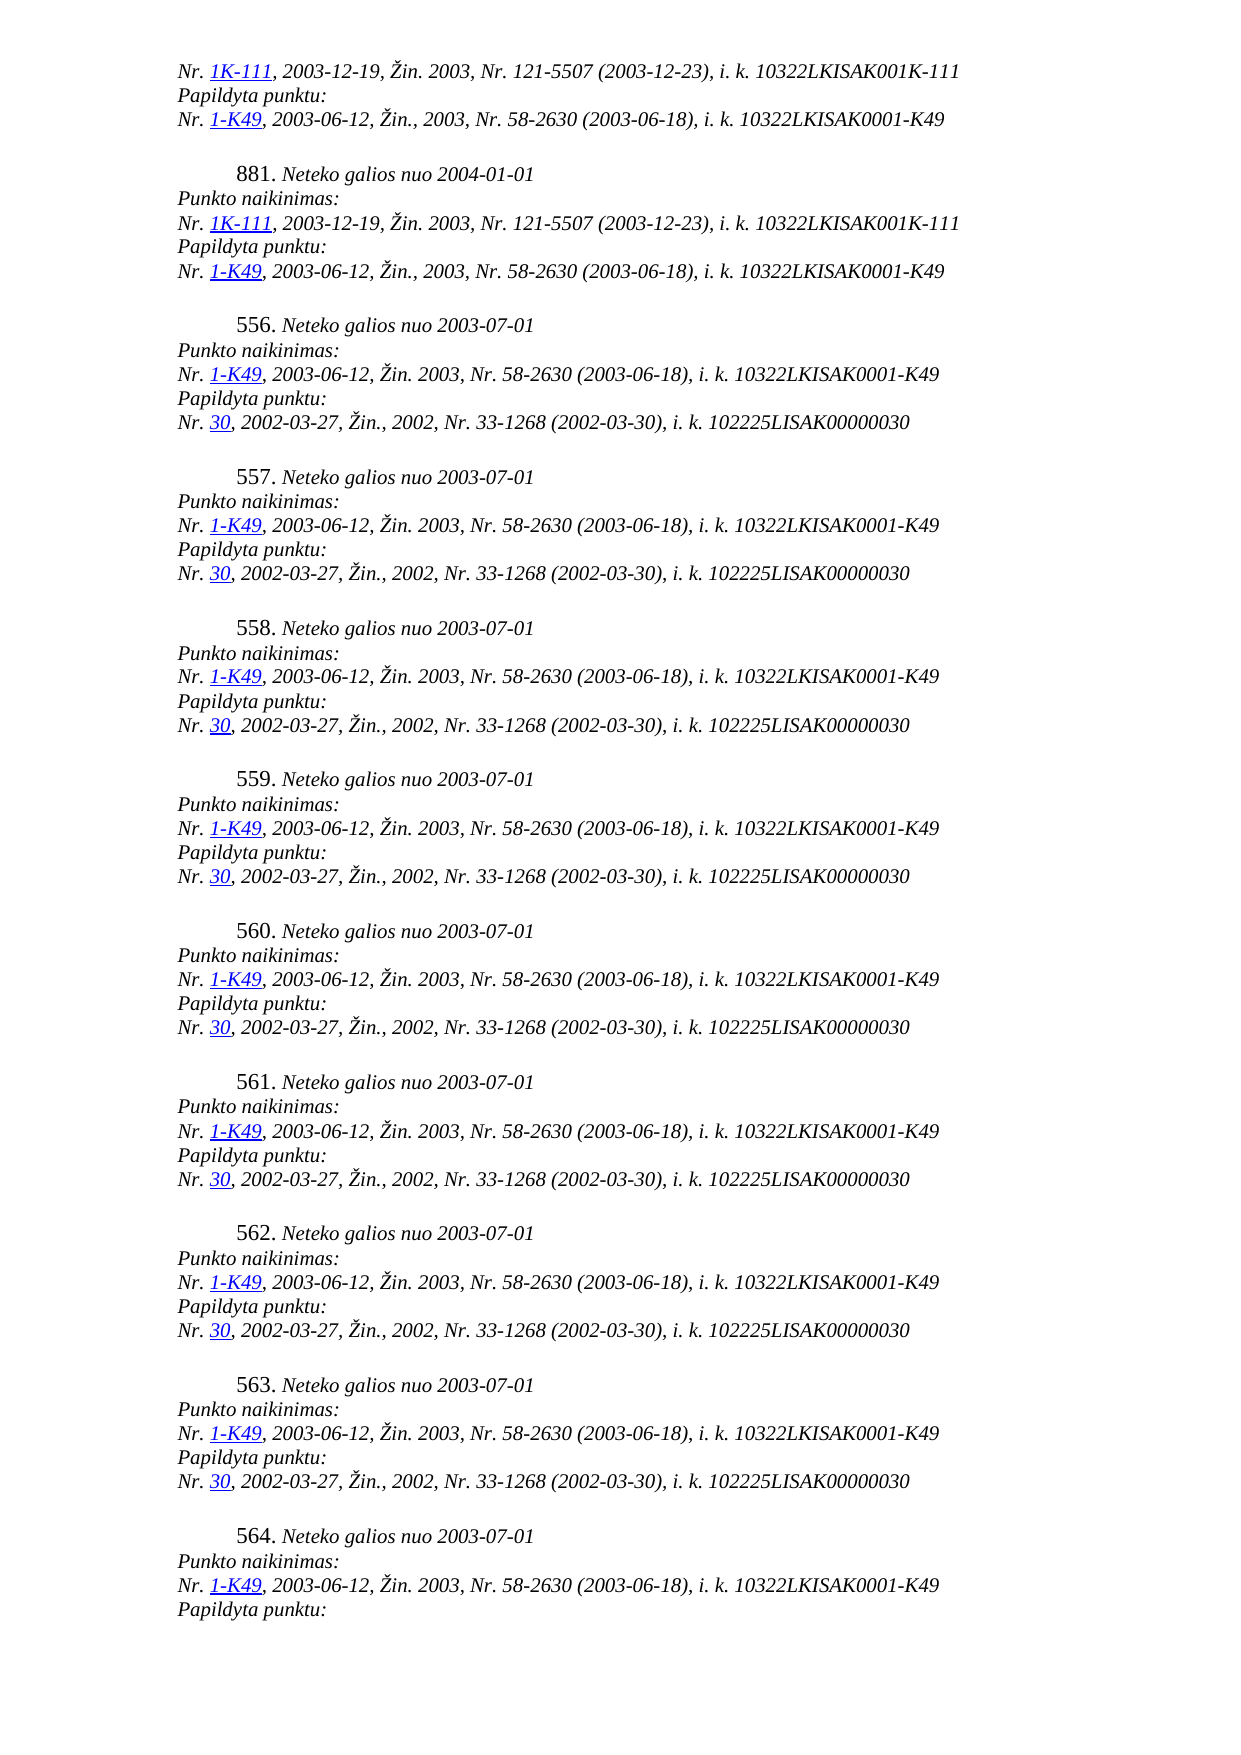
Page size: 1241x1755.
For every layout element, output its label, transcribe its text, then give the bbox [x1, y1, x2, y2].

text Nr. 1-K49, 2003-06-12, Žin. 2003, Nr. 58-2630 (2003-06-18), i. k. 10322LKISAK0001-K49 [177, 664, 1181, 688]
text Punkto naikinimas: [177, 640, 1181, 664]
text Nr. 1-K49, 2003-06-12, Žin. 2003, Nr. 58-2630 (2003-06-18), i. k. 10322LKISAK0001-K49 [177, 1270, 1181, 1294]
text Nr. 30, 2002-03-27, Žin., 2002, Nr. 33-1268 (2002-03-30), i. k. 102225LISAK00000030 [177, 1318, 1181, 1342]
text Punkto naikinimas: [177, 943, 1181, 967]
text 560. Neteko galios nuo 2003-07-01 [177, 917, 1181, 943]
text Papildyta punktu: [177, 688, 1181, 713]
text Papildyta punktu: [177, 1294, 1181, 1318]
text Punkto naikinimas: [177, 792, 1181, 816]
text Nr. 1K-111, 2003-12-19, Žin. 2003, Nr. 121-5507 (2003-12-23), i. k. 10322LKISAK001K-111 [177, 59, 1181, 83]
text 558. Neteko galios nuo 2003-07-01 [177, 614, 1181, 640]
text Nr. 30, 2002-03-27, Žin., 2002, Nr. 33-1268 (2002-03-30), i. k. 102225LISAK00000030 [177, 561, 1181, 585]
text Nr. 30, 2002-03-27, Žin., 2002, Nr. 33-1268 (2002-03-30), i. k. 102225LISAK00000030 [177, 713, 1181, 737]
text Nr. 30, 2002-03-27, Žin., 2002, Nr. 33-1268 (2002-03-30), i. k. 102225LISAK00000030 [177, 1469, 1181, 1493]
text Nr. 1-K49, 2003-06-12, Žin., 2003, Nr. 58-2630 (2003-06-18), i. k. 10322LKISAK0001-K49 [177, 107, 1181, 131]
text Punkto naikinimas: [177, 489, 1181, 513]
text Nr. 30, 2002-03-27, Žin., 2002, Nr. 33-1268 (2002-03-30), i. k. 102225LISAK00000030 [177, 864, 1181, 888]
text Nr. 1-K49, 2003-06-12, Žin., 2003, Nr. 58-2630 (2003-06-18), i. k. 10322LKISAK0001-K49 [177, 258, 1181, 283]
text Nr. 1-K49, 2003-06-12, Žin. 2003, Nr. 58-2630 (2003-06-18), i. k. 10322LKISAK0001-K49 [177, 1573, 1181, 1597]
text 563. Neteko galios nuo 2003-07-01 [177, 1371, 1181, 1397]
text Papildyta punktu: [177, 1143, 1181, 1167]
text Papildyta punktu: [177, 537, 1181, 561]
text Nr. 30, 2002-03-27, Žin., 2002, Nr. 33-1268 (2002-03-30), i. k. 102225LISAK00000030 [177, 410, 1181, 434]
text Nr. 30, 2002-03-27, Žin., 2002, Nr. 33-1268 (2002-03-30), i. k. 102225LISAK00000030 [177, 1167, 1181, 1191]
text 559. Neteko galios nuo 2003-07-01 [177, 765, 1181, 792]
text Nr. 30, 2002-03-27, Žin., 2002, Nr. 33-1268 (2002-03-30), i. k. 102225LISAK00000030 [177, 1015, 1181, 1039]
text 562. Neteko galios nuo 2003-07-01 [177, 1219, 1181, 1246]
text Punkto naikinimas: [177, 1548, 1181, 1573]
text 556. Neteko galios nuo 2003-07-01 [177, 311, 1181, 338]
text 561. Neteko galios nuo 2003-07-01 [177, 1068, 1181, 1094]
text Nr. 1-K49, 2003-06-12, Žin. 2003, Nr. 58-2630 (2003-06-18), i. k. 10322LKISAK0001-K49 [177, 816, 1181, 840]
text 557. Neteko galios nuo 2003-07-01 [177, 463, 1181, 489]
text Punkto naikinimas: [177, 1246, 1181, 1270]
text Papildyta punktu: [177, 234, 1181, 258]
text 881. Neteko galios nuo 2004-01-01 [177, 160, 1181, 186]
text 564. Neteko galios nuo 2003-07-01 [177, 1522, 1181, 1548]
text Papildyta punktu: [177, 1597, 1181, 1621]
text Nr. 1-K49, 2003-06-12, Žin. 2003, Nr. 58-2630 (2003-06-18), i. k. 10322LKISAK0001-K49 [177, 967, 1181, 991]
text Papildyta punktu: [177, 83, 1181, 107]
text Papildyta punktu: [177, 1445, 1181, 1469]
text Punkto naikinimas: [177, 1094, 1181, 1118]
text Punkto naikinimas: [177, 338, 1181, 362]
text Papildyta punktu: [177, 840, 1181, 864]
text Nr. 1-K49, 2003-06-12, Žin. 2003, Nr. 58-2630 (2003-06-18), i. k. 10322LKISAK0001-K49 [177, 513, 1181, 537]
text Punkto naikinimas: [177, 186, 1181, 210]
text Papildyta punktu: [177, 386, 1181, 410]
text Nr. 1-K49, 2003-06-12, Žin. 2003, Nr. 58-2630 (2003-06-18), i. k. 10322LKISAK0001-K49 [177, 1421, 1181, 1445]
text Papildyta punktu: [177, 991, 1181, 1015]
text Nr. 1-K49, 2003-06-12, Žin. 2003, Nr. 58-2630 (2003-06-18), i. k. 10322LKISAK0001-K49 [177, 1118, 1181, 1143]
text Nr. 1-K49, 2003-06-12, Žin. 2003, Nr. 58-2630 (2003-06-18), i. k. 10322LKISAK0001-K49 [177, 362, 1181, 386]
text Nr. 1K-111, 2003-12-19, Žin. 2003, Nr. 121-5507 (2003-12-23), i. k. 10322LKISAK001K-111 [177, 210, 1181, 234]
text Punkto naikinimas: [177, 1397, 1181, 1421]
